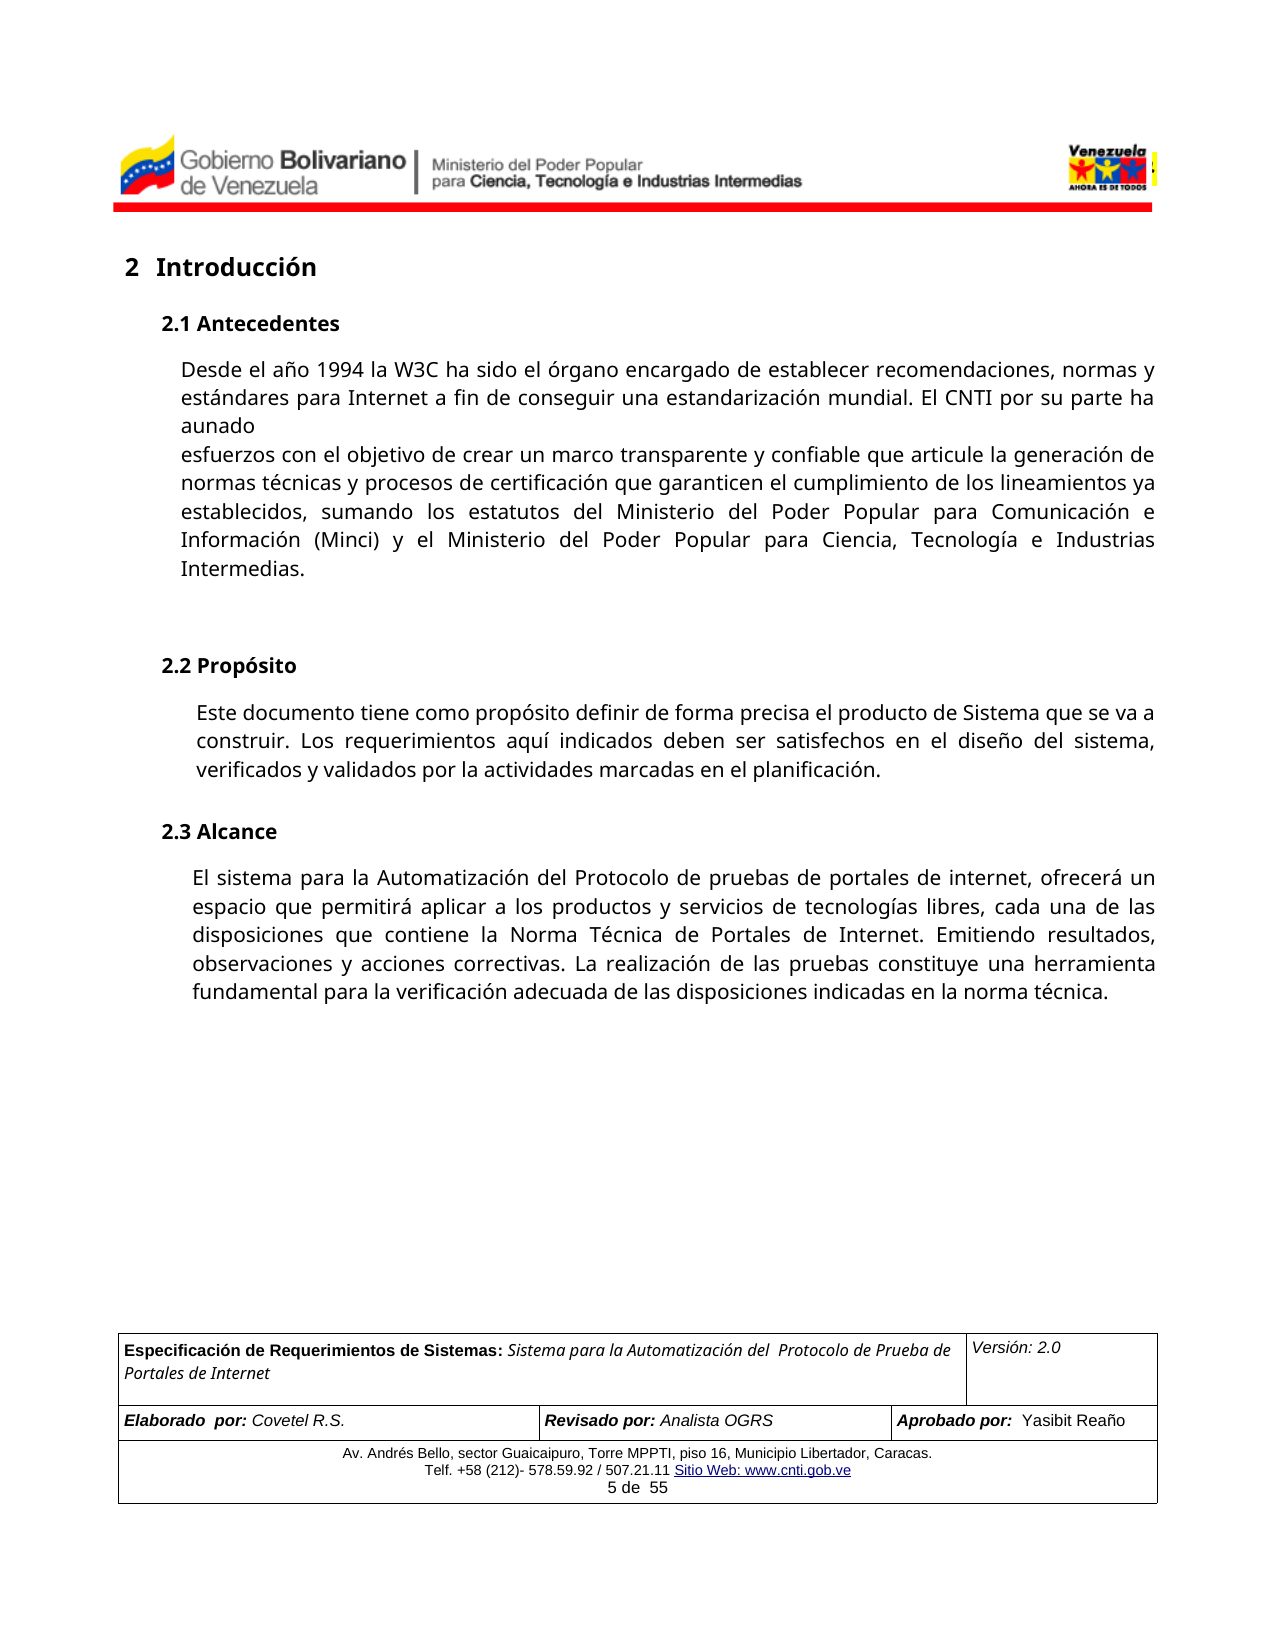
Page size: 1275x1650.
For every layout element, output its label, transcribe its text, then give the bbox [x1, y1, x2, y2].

subtitle Antecedentes [156, 309, 1157, 337]
subtitle Alcance [156, 817, 1157, 846]
text Este documento tiene como propósito definir de forma precisa el producto de Sistema que se va a construir. Los requerimientos aquí indicados deben ser satisfechos en el diseño del sistema, verificados y validados por la actividades marcadas en el planificación. [196, 698, 1157, 783]
text Desde el año 1994 la W3C ha sido el órgano encargado de establecer recomendaciones, normas y estándares para Internet a fin de conseguir una estandarización mundial. El CNTI por su parte ha aunado [181, 355, 1157, 440]
subtitle Introducción [118, 250, 1157, 284]
picture [113, 126, 1153, 212]
subtitle Propósito [156, 652, 1157, 680]
text esfuerzos con el objetivo de crear un marco transparente y confiable que articule la generación de normas técnicas y procesos de certificación que garanticen el cumplimiento de los lineamientos ya establecidos, sumando los estatutos del Ministerio del Poder Popular para Comunicación e Información (Minci) y el Ministerio del Poder Popular para Ciencia, Tecnología e Industrias Intermedias. [181, 440, 1157, 582]
text El sistema para la Automatización del Protocolo de pruebas de portales de internet, ofrecerá un espacio que permitirá aplicar a los productos y servicios de tecnologías libres, cada una de las disposiciones que contiene la Norma Técnica de Portales de Internet. Emitiendo resultados, observaciones y acciones correctivas. La realización de las pruebas constituye una herramienta fundamental para la verificación adecuada de las disposiciones indicadas en la norma técnica. [192, 863, 1157, 1006]
